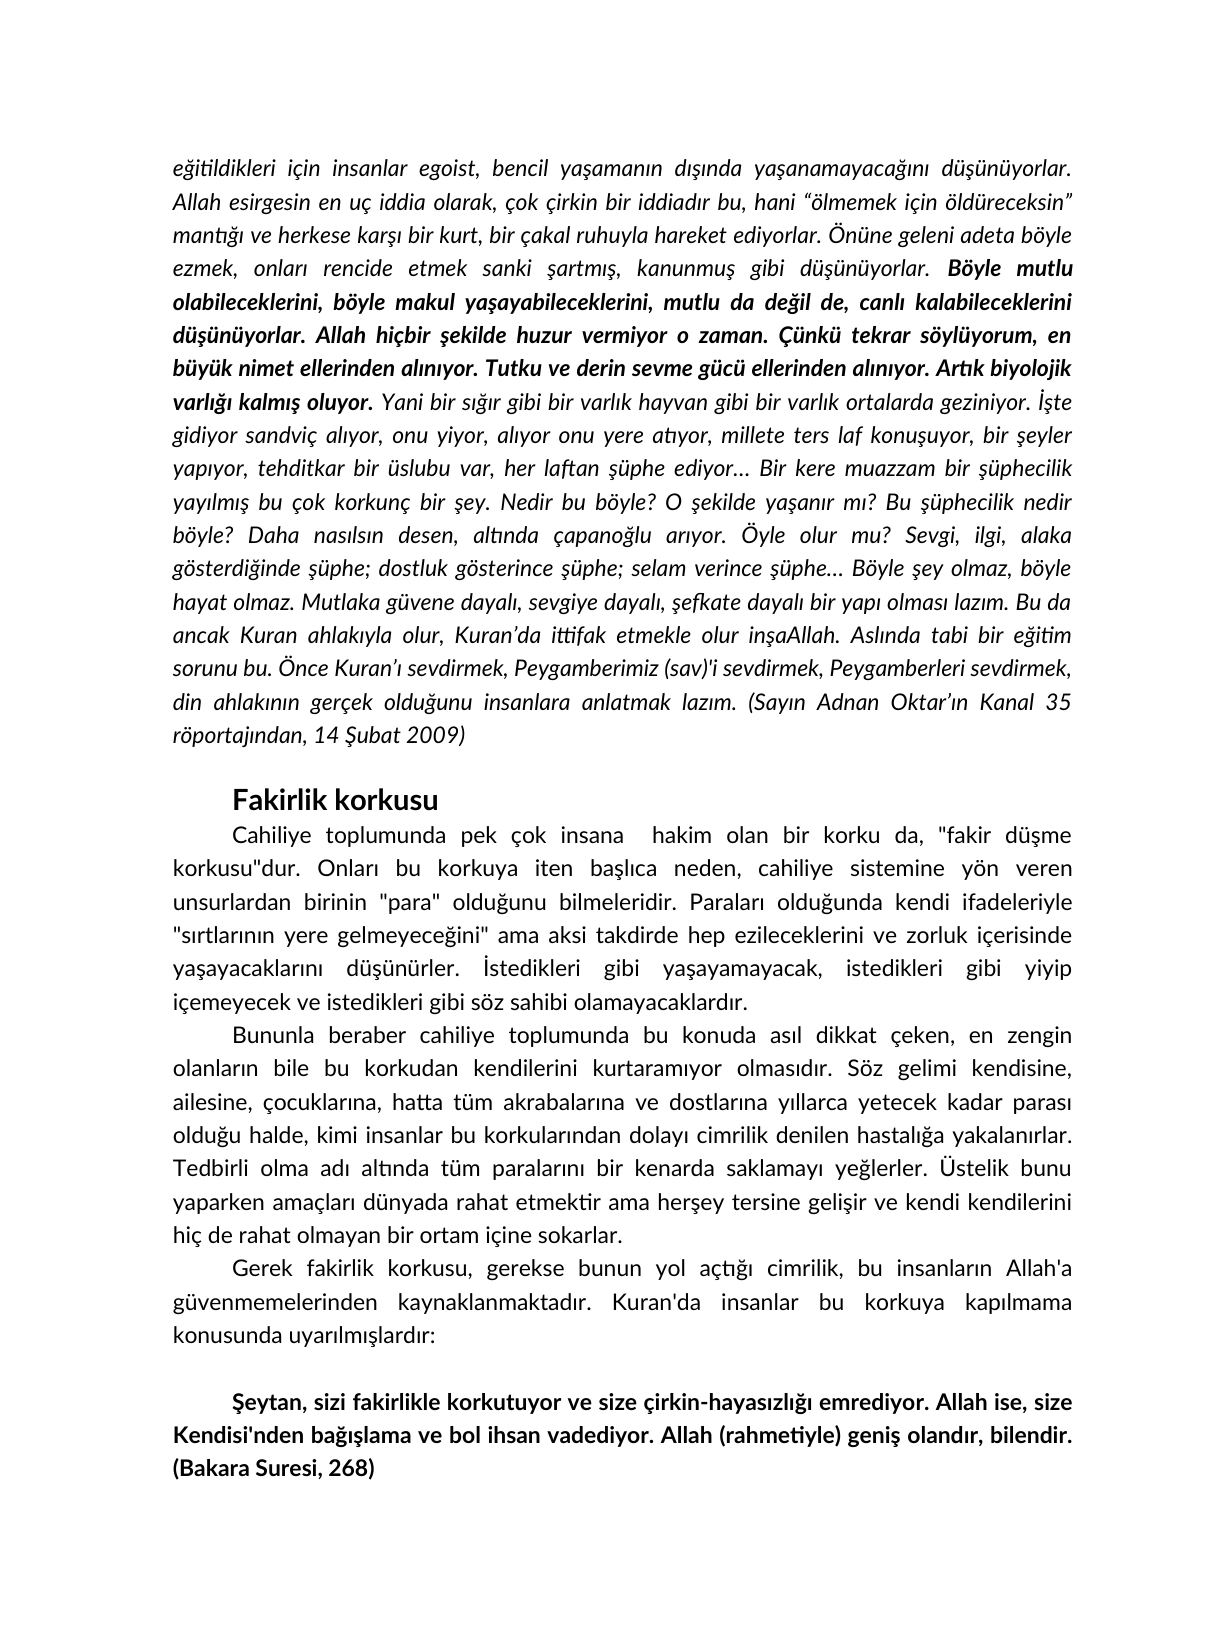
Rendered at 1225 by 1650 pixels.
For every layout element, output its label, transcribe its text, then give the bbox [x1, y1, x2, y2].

text Bununla beraber cahiliye toplumunda bu konuda asıl dikkat çeken, en zengin olanların bile bu korkudan kendilerini kurtaramıyor olmasıdır. Söz gelimi kendisine, ailesine, çocuklarına, hatta tüm akrabalarına ve dostlarına yıllarca yetecek kadar parası olduğu halde, kimi insanlar bu korkularından dolayı cimrilik denilen hastalığa yakalanırlar. Tedbirli olma adı altında tüm paralarını bir kenarda saklamayı yeğlerler. Üstelik bunu yaparken amaçları dünyada rahat etmektir ama herşey tersine gelişir ve kendi kendilerini hiç de rahat olmayan bir ortam içine sokarlar. [173, 1017, 1073, 1250]
text Cahiliye toplumunda pek çok insana hakim olan bir korku da, "fakir düşme korkusu"dur. Onları bu korkuya iten başlıca neden, cahiliye sistemine yön veren unsurlardan birinin "para" olduğunu bilmeleridir. Paraları olduğunda kendi ifadeleriyle "sırtlarının yere gelmeyeceğini" ama aksi takdirde hep ezileceklerini ve zorluk içerisinde yaşayacaklarını düşünürler. İstedikleri gibi yaşayamayacak, istedikleri gibi yiyip içemeyecek ve istedikleri gibi söz sahibi olamayacaklardır. [173, 817, 1073, 1017]
text Gerek fakirlik korkusu, gerekse bunun yol açtığı cimrilik, bu insanların Allah'a güvenmemelerinden kaynaklanmaktadır. Kuran'da insanlar bu korkuya kapılmama konusunda uyarılmışlardır: [173, 1250, 1073, 1350]
text Şeytan, sizi fakirlikle korkutuyor ve size çirkin-hayasızlığı emrediyor. Allah ise, size Kendisi'nden bağışlama ve bol ihsan vadediyor. Allah (rahmetiyle) geniş olandır, bilendir. (Bakara Suresi, 268) [173, 1383, 1073, 1483]
text eğitildikleri için insanlar egoist, bencil yaşamanın dışında yaşanamayacağını düşünüyorlar. Allah esirgesin en uç iddia olarak, çok çirkin bir iddiadır bu, hani “ölmemek için öldüreceksin” mantığı ve herkese karşı bir kurt, bir çakal ruhuyla hareket ediyorlar. Önüne geleni adeta böyle ezmek, onları rencide etmek sanki şartmış, kanunmuş gibi düşünüyorlar. Böyle mutlu olabileceklerini, böyle makul yaşayabileceklerini, mutlu da değil de, canlı kalabileceklerini düşünüyorlar. Allah hiçbir şekilde huzur vermiyor o zaman. Çünkü tekrar söylüyorum, en büyük nimet ellerinden alınıyor. Tutku ve derin sevme gücü ellerinden alınıyor. Artık biyolojik varlığı kalmış oluyor. Yani bir sığır gibi bir varlık hayvan gibi bir varlık ortalarda geziniyor. İşte gidiyor sandviç alıyor, onu yiyor, alıyor onu yere atıyor, millete ters laf konuşuyor, bir şeyler yapıyor, tehditkar bir üslubu var, her laftan şüphe ediyor… Bir kere muazzam bir şüphecilik yayılmış bu çok korkunç bir şey. Nedir bu böyle? O şekilde yaşanır mı? Bu şüphecilik nedir böyle? Daha nasılsın desen, altında çapanoğlu arıyor. Öyle olur mu? Sevgi, ilgi, alaka gösterdiğinde şüphe; dostluk gösterince şüphe; selam verince şüphe… Böyle şey olmaz, böyle hayat olmaz. Mutlaka güvene dayalı, sevgiye dayalı, şefkate dayalı bir yapı olması lazım. Bu da ancak Kuran ahlakıyla olur, Kuran’da ittifak etmekle olur inşaAllah. Aslında tabi bir eğitim sorunu bu. Önce Kuran’ı sevdirmek, Peygamberimiz (sav)'i sevdirmek, Peygamberleri sevdirmek, din ahlakının gerçek olduğunu insanlara anlatmak lazım. (Sayın Adnan Oktar’ın Kanal 35 röportajından, 14 Şubat 2009) [173, 150, 1073, 750]
subtitle Fakirlik korkusu [173, 783, 1073, 817]
